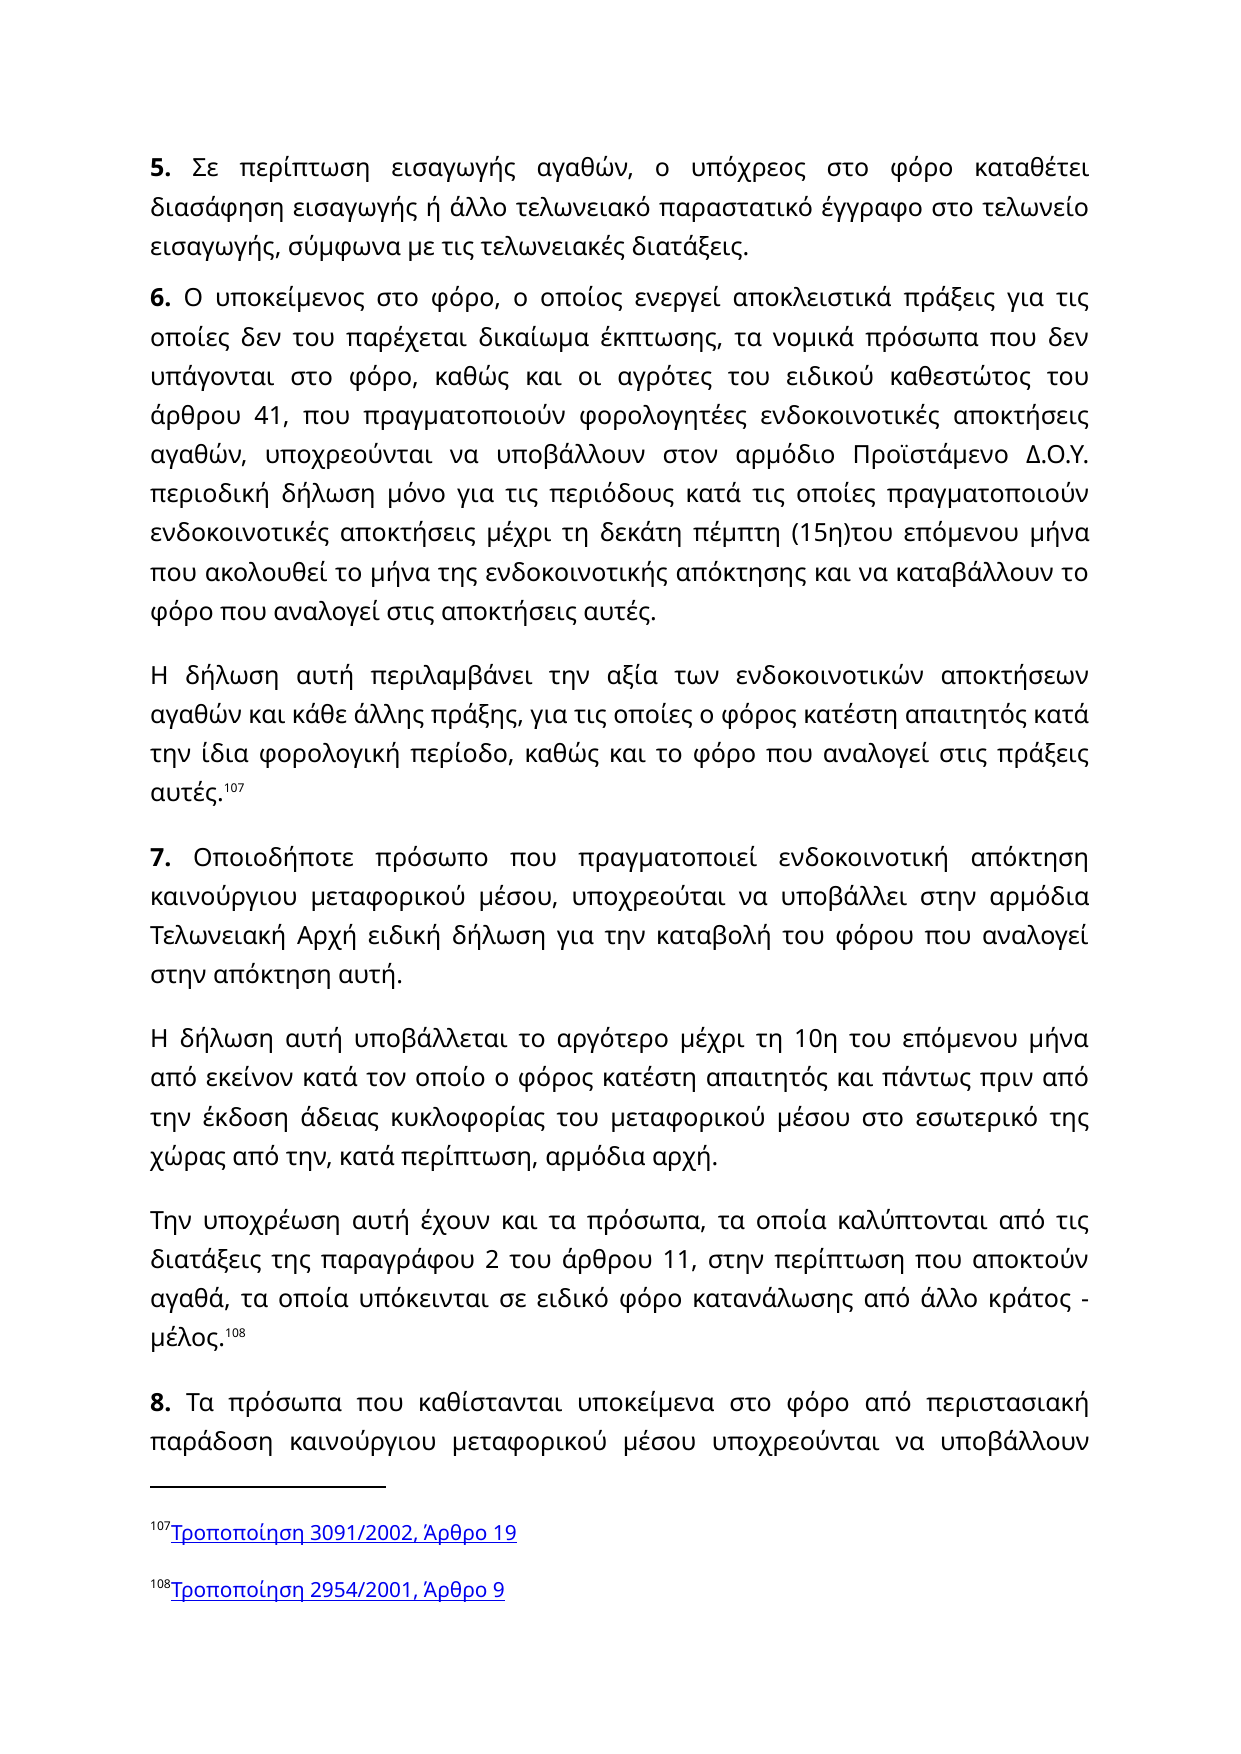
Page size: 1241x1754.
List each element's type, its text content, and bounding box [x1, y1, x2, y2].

text 6. Ο υποκείμενος στο φόρο, ο οποίος ενεργεί αποκλειστικά πράξεις για τις οποίες δεν του παρέχεται δικαίωμα έκπτωσης, τα νομικά πρόσωπα που δεν υπάγονται στο φόρο, καθώς και οι αγρότες του ειδικού καθεστώτος του άρθρου 41, που πραγματοποιούν φορολογητέες ενδοκοινοτικές αποκτήσεις αγαθών, υποχρεούνται να υποβάλλουν στον αρμόδιο Προϊστάμενο Δ.Ο.Υ. περιοδική δήλωση μόνο για τις περιόδους κατά τις οποίες πραγματοποιούν ενδοκοινοτικές αποκτήσεις μέχρι τη δεκάτη πέμπτη (15η)του επόμενου μήνα που ακολουθεί το μήνα της ενδοκοινοτικής απόκτησης και να καταβάλλουν το φόρο που αναλογεί στις αποκτήσεις αυτές. [150, 280, 1090, 627]
text 7. Οποιοδήποτε πρόσωπο που πραγματοποιεί ενδοκοινοτική απόκτηση καινούργιου μεταφορικού μέσου, υποχρεούται να υποβάλλει στην αρμόδια Τελωνειακή Αρχή ειδική δήλωση για την καταβολή του φόρου που αναλογεί στην απόκτηση αυτή. [150, 839, 1090, 991]
text 5. Σε περίπτωση εισαγωγής αγαθών, ο υπόχρεος στο φόρο καταθέτει διασάφηση εισαγωγής ή άλλο τελωνειακό παραστατικό έγγραφο στο τελωνείο εισαγωγής, σύμφωνα με τις τελωνειακές διατάξεις. [150, 150, 1090, 262]
text Τροποποίηση 2954/2001, Άρθρο 9 [150, 1576, 1090, 1604]
text Τροποποίηση 3091/2002, Άρθρο 19 [150, 1518, 1090, 1546]
text Η δήλωση αυτή περιλαμβάνει την αξία των ενδοκοινοτικών αποκτήσεων αγαθών και κάθε άλλης πράξης, για τις οποίες ο φόρος κατέστη απαιτητός κατά την ίδια φορολογική περίοδο, καθώς και το φόρο που αναλογεί στις πράξεις αυτές. [150, 657, 1090, 809]
text 8. Τα πρόσωπα που καθίστανται υποκείμενα στο φόρο από περιστασιακή παράδοση καινούργιου μεταφορικού μέσου υποχρεούνται να υποβάλλουν [150, 1384, 1090, 1457]
text Η δήλωση αυτή υποβάλλεται το αργότερο μέχρι τη 10η του επόμενου μήνα από εκείνον κατά τον οποίο ο φόρος κατέστη απαιτητός και πάντως πριν από την έκδοση άδειας κυκλοφορίας του μεταφορικού μέσου στο εσωτερικό της χώρας από την, κατά περίπτωση, αρμόδια αρχή. [150, 1021, 1090, 1172]
text Την υποχρέωση αυτή έχουν και τα πρόσωπα, τα οποία καλύπτονται από τις διατάξεις της παραγράφου 2 του άρθρου 11, στην περίπτωση που αποκτούν αγαθά, τα οποία υπόκεινται σε ειδικό φόρο κατανάλωσης από άλλο κράτος - μέλος. [150, 1202, 1090, 1354]
